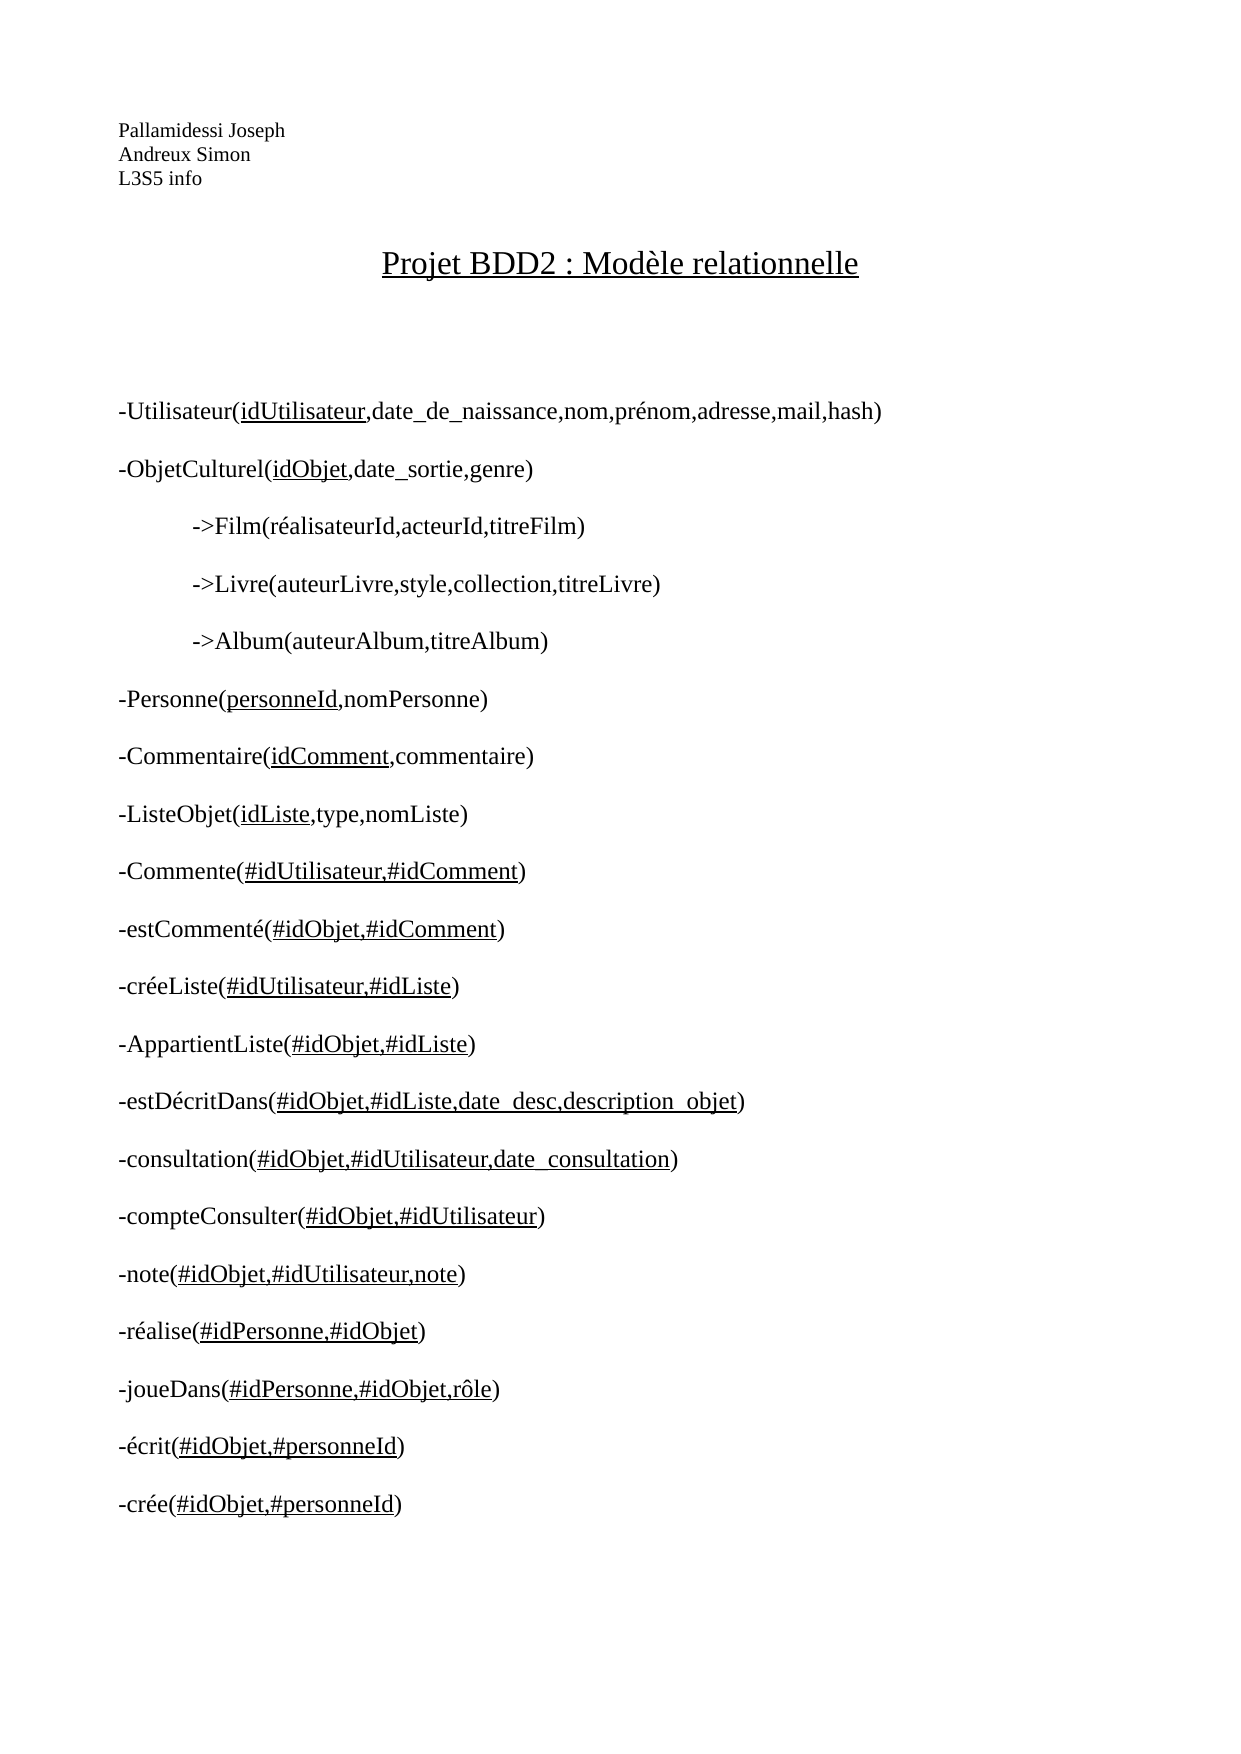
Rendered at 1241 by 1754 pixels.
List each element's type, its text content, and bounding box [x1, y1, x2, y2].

text -consultation(#idObjet,#idUtilisateur,date_consultation) [118, 1144, 1122, 1173]
text -créeListe(#idUtilisateur,#idListe) [118, 971, 1122, 1000]
text -Personne(personneId,nomPersonne) [118, 684, 1122, 713]
text L3S5 info [118, 166, 1122, 190]
text -Utilisateur(idUtilisateur,date_de_naissance,nom,prénom,adresse,mail,hash) [118, 396, 1122, 425]
text -Commente(#idUtilisateur,#idComment) [118, 856, 1122, 885]
text -note(#idObjet,#idUtilisateur,note) [118, 1259, 1122, 1288]
text ->Album(auteurAlbum,titreAlbum) [118, 626, 1122, 655]
text -écrit(#idObjet,#personneId) [118, 1431, 1122, 1460]
text Projet BDD2 : Modèle relationnelle [118, 243, 1122, 281]
text -crée(#idObjet,#personneId) [118, 1489, 1122, 1518]
text -réalise(#idPersonne,#idObjet) [118, 1316, 1122, 1345]
text -estCommenté(#idObjet,#idComment) [118, 914, 1122, 943]
text -ListeObjet(idListe,type,nomListe) [118, 799, 1122, 828]
text Pallamidessi Joseph [118, 118, 1122, 142]
text -compteConsulter(#idObjet,#idUtilisateur) [118, 1201, 1122, 1230]
text -Commentaire(idComment,commentaire) [118, 741, 1122, 770]
text Andreux Simon [118, 142, 1122, 166]
text -joueDans(#idPersonne,#idObjet,rôle) [118, 1374, 1122, 1403]
text -estDécritDans(#idObjet,#idListe,date_desc,description_objet) [118, 1086, 1122, 1115]
text -AppartientListe(#idObjet,#idListe) [118, 1029, 1122, 1058]
text ->Film(réalisateurId,acteurId,titreFilm) [118, 511, 1122, 540]
text ->Livre(auteurLivre,style,collection,titreLivre) [118, 569, 1122, 598]
text -ObjetCulturel(idObjet,date_sortie,genre) [118, 454, 1122, 483]
